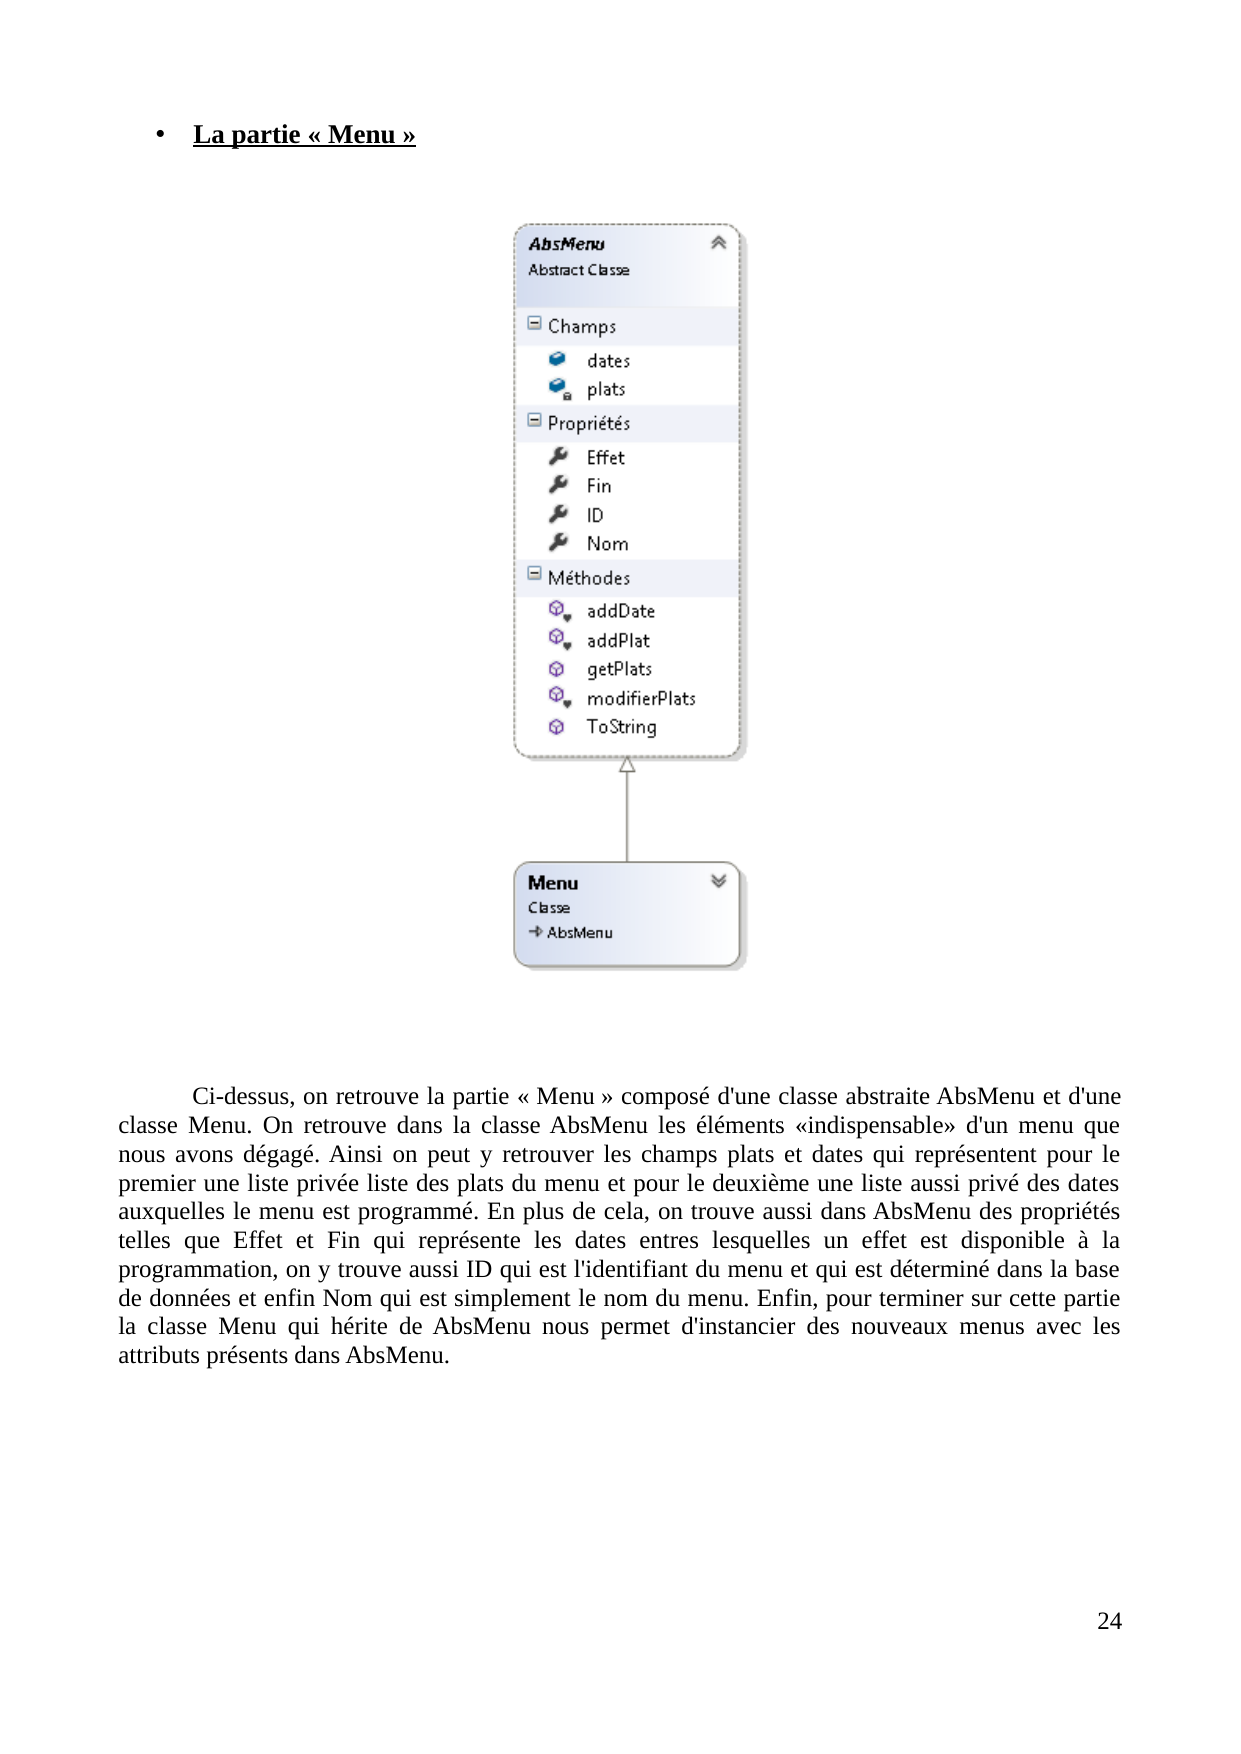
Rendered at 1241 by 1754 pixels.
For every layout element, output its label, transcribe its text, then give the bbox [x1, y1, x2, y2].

text Ci-dessus, on retrouve la partie « Menu » composé d'une classe abstraite AbsMenu et d'une classe Menu. On retrouve dans la classe AbsMenu les éléments «indispensable» d'un menu que nous avons dégagé. Ainsi on peut y retrouver les champs plats et dates qui représentent pour le premier une liste privée liste des plats du menu et pour le deuxième une liste aussi privé des dates auxquelles le menu est programmé. En plus de cela, on trouve aussi dans AbsMenu des propriétés telles que Effet et Fin qui représente les dates entres lesquelles un effet est disponible à la programmation, on y trouve aussi ID qui est l'identifiant du menu et qui est déterminé dans la base de données et enfin Nom qui est simplement le nom du menu. Enfin, pour terminer sur cette partie la classe Menu qui hérite de AbsMenu nous permet d'instancier des nouveaux menus avec les attributs présents dans AbsMenu. [118, 1081, 1122, 1369]
list La partie « Menu » [156, 118, 1122, 149]
picture [462, 180, 778, 982]
